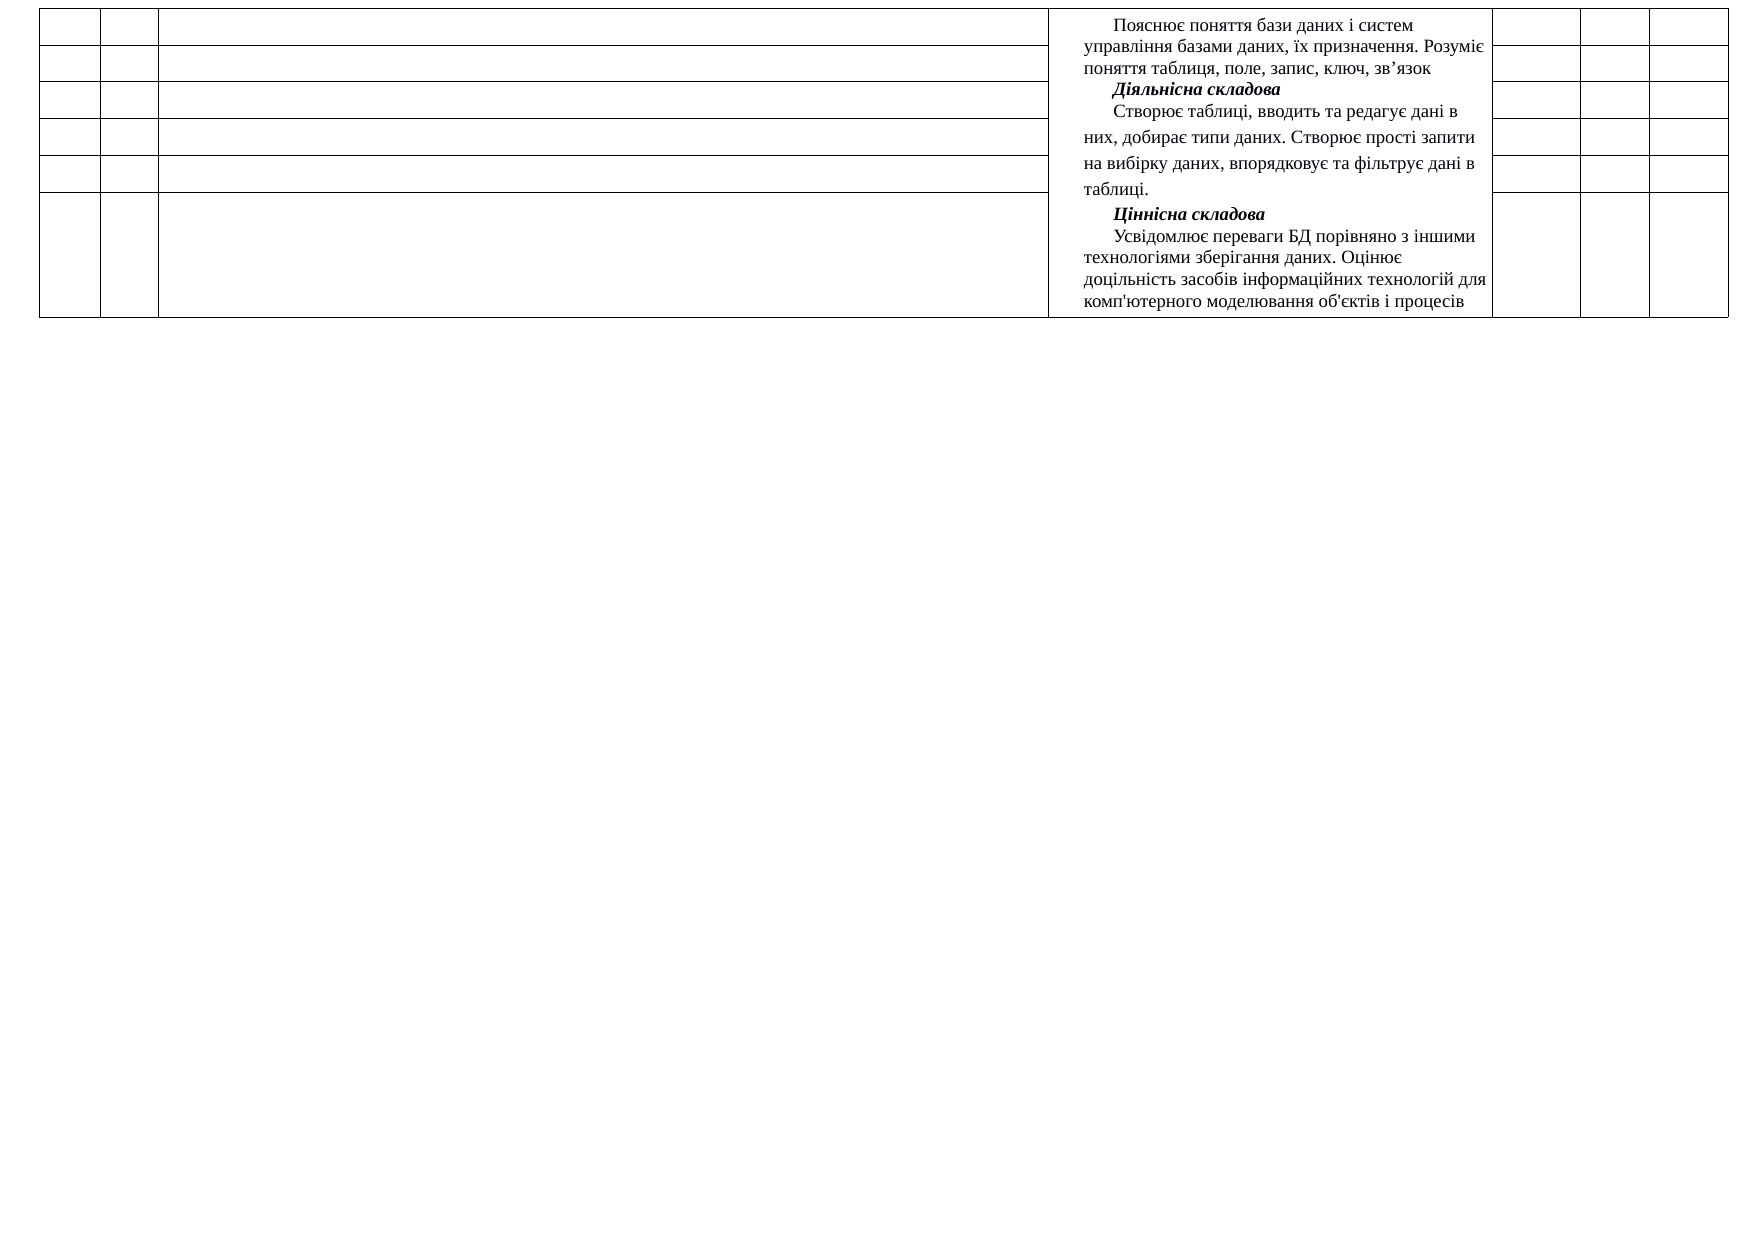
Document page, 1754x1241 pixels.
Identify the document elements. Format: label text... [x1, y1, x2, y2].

table_cell [1493, 9, 1580, 44]
table_cell [101, 156, 158, 192]
table_cell [1493, 156, 1580, 192]
table_cell [101, 193, 158, 317]
table_cell [1493, 82, 1580, 118]
table_cell [1493, 193, 1580, 317]
table_cell [101, 82, 158, 118]
table_cell [159, 9, 1048, 44]
table_cell [1650, 82, 1728, 118]
table_cell [1581, 46, 1649, 81]
table_cell [1650, 119, 1728, 155]
table_cell [1581, 9, 1649, 44]
table_cell Пояснює поняття бази даних і систем управління базами даних, їх призначення. Розуміє поняття таблиця, поле, запис, ключ, зв’язок Діяльнісна складова Створює таблиці, вводить та редагує дані в них, добирає типи даних. Створює прості запити на вибірку даних, впорядковує та фільтрує дані в таблиці. Ціннісна складова Усвідомлює переваги БД порівняно з іншими технологіями зберігання даних. Оцінює доцільність засобів інформаційних технологій для комп'ютерного моделювання об'єктів і процесів [1049, 9, 1492, 317]
table_cell [1650, 193, 1728, 317]
table_cell [159, 82, 1048, 118]
table_cell [40, 9, 100, 44]
table_cell [1493, 119, 1580, 155]
table_cell [1581, 156, 1649, 192]
table_cell [40, 82, 100, 118]
table_cell [40, 156, 100, 192]
table_cell [1650, 46, 1728, 81]
table_cell [1581, 193, 1649, 317]
table_cell [40, 193, 100, 317]
table_cell [159, 156, 1048, 192]
table_cell [1493, 46, 1580, 81]
table_cell [159, 119, 1048, 155]
table_cell [159, 46, 1048, 81]
table_cell [1581, 82, 1649, 118]
table_cell [1650, 156, 1728, 192]
table_cell [40, 46, 100, 81]
table_cell [1581, 119, 1649, 155]
table_cell [159, 193, 1048, 317]
table_cell [1650, 9, 1728, 44]
table_cell [101, 9, 158, 44]
table_cell [40, 119, 100, 155]
table_cell [101, 119, 158, 155]
table_cell [101, 46, 158, 81]
